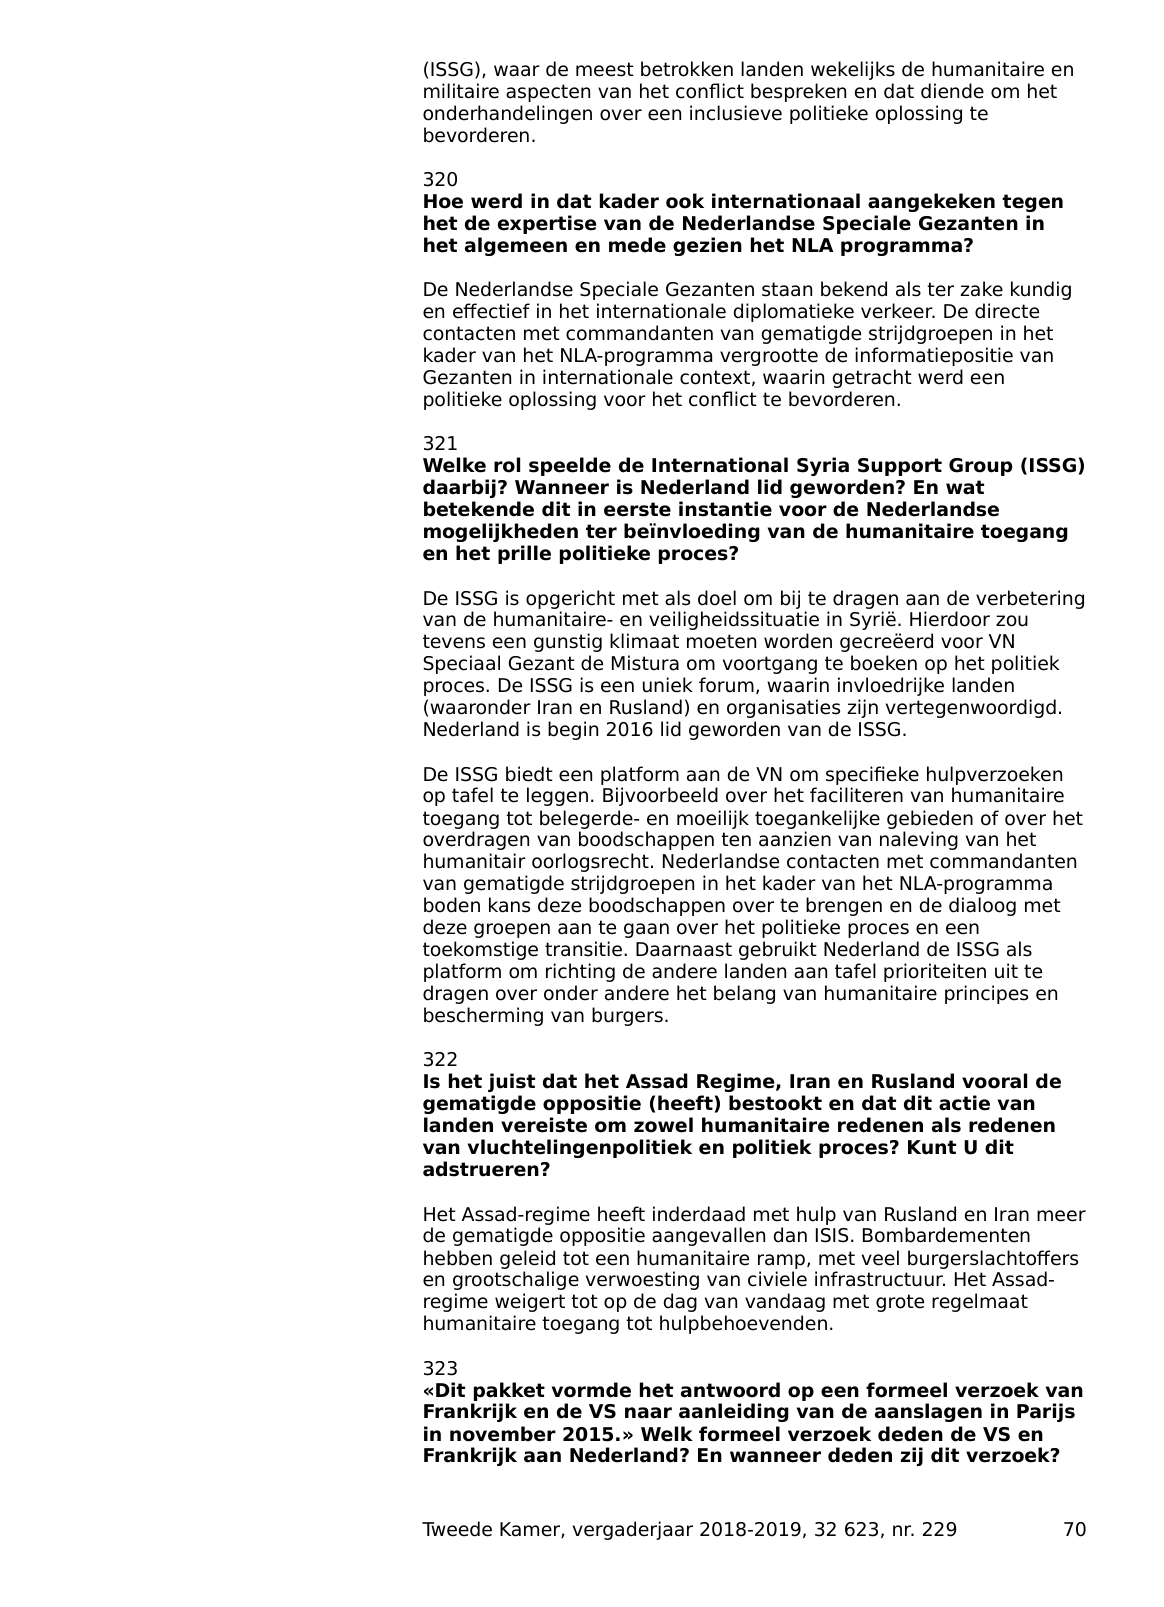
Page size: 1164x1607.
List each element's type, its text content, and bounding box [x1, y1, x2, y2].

text 320 [422, 169, 1087, 191]
text De ISSG is opgericht met als doel om bij te dragen aan de verbetering van de humanitaire- en veiligheidssituatie in Syrië. Hierdoor zou tevens een gunstig klimaat moeten worden gecreëerd voor VN Speciaal Gezant de Mistura om voortgang te boeken op het politiek proces. De ISSG is een uniek forum, waarin invloedrijke landen (waaronder Iran en Rusland) en organisaties zijn vertegenwoordigd. Nederland is begin 2016 lid geworden van de ISSG. [422, 587, 1087, 741]
text 321 [422, 433, 1087, 455]
text De Nederlandse Speciale Gezanten staan bekend als ter zake kundig en effectief in het internationale diplomatieke verkeer. De directe contacten met commandanten van gematigde strijdgroepen in het kader van het NLA-programma vergrootte de informatiepositie van Gezanten in internationale context, waarin getracht werd een politieke oplossing voor het conflict te bevorderen. [422, 279, 1087, 411]
text Hoe werd in dat kader ook internationaal aangekeken tegen het de expertise van de Nederlandse Speciale Gezanten in het algemeen en mede gezien het NLA programma? [422, 191, 1087, 257]
text De ISSG biedt een platform aan de VN om specifieke hulpverzoeken op tafel te leggen. Bijvoorbeeld over het faciliteren van humanitaire toegang tot belegerde- en moeilijk toegankelijke gebieden of over het overdragen van boodschappen ten aanzien van naleving van het humanitair oorlogsrecht. Nederlandse contacten met commandanten van gematigde strijdgroepen in het kader van het NLA-programma boden kans deze boodschappen over te brengen en de dialoog met deze groepen aan te gaan over het politieke proces en een toekomstige transitie. Daarnaast gebruikt Nederland de ISSG als platform om richting de andere landen aan tafel prioriteiten uit te dragen over onder andere het belang van humanitaire principes en bescherming van burgers. [422, 763, 1087, 1027]
text Het Assad-regime heeft inderdaad met hulp van Rusland en Iran meer de gematigde oppositie aangevallen dan ISIS. Bombardementen hebben geleid tot een humanitaire ramp, met veel burgerslachtoffers en grootschalige verwoesting van civiele infrastructuur. Het Assad-regime weigert tot op de dag van vandaag met grote regelmaat humanitaire toegang tot hulpbehoevenden. [422, 1203, 1087, 1335]
text Welke rol speelde de International Syria Support Group (ISSG) daarbij? Wanneer is Nederland lid geworden? En wat betekende dit in eerste instantie voor de Nederlandse mogelijkheden ter beïnvloeding van de humanitaire toegang en het prille politieke proces? [422, 455, 1087, 565]
text 322 [422, 1049, 1087, 1071]
text 323 [422, 1357, 1087, 1379]
text «Dit pakket vormde het antwoord op een formeel verzoek van Frankrijk en de VS naar aanleiding van de aanslagen in Parijs in november 2015.» Welk formeel verzoek deden de VS en Frankrijk aan Nederland? En wanneer deden zij dit verzoek? [422, 1379, 1087, 1467]
text Is het juist dat het Assad Regime, Iran en Rusland vooral de gematigde oppositie (heeft) bestookt en dat dit actie van landen vereiste om zowel humanitaire redenen als redenen van vluchtelingenpolitiek en politiek proces? Kunt U dit adstrueren? [422, 1071, 1087, 1181]
text (ISSG), waar de meest betrokken landen wekelijks de humanitaire en militaire aspecten van het conflict bespreken en dat diende om het onderhandelingen over een inclusieve politieke oplossing te bevorderen. [422, 59, 1087, 147]
